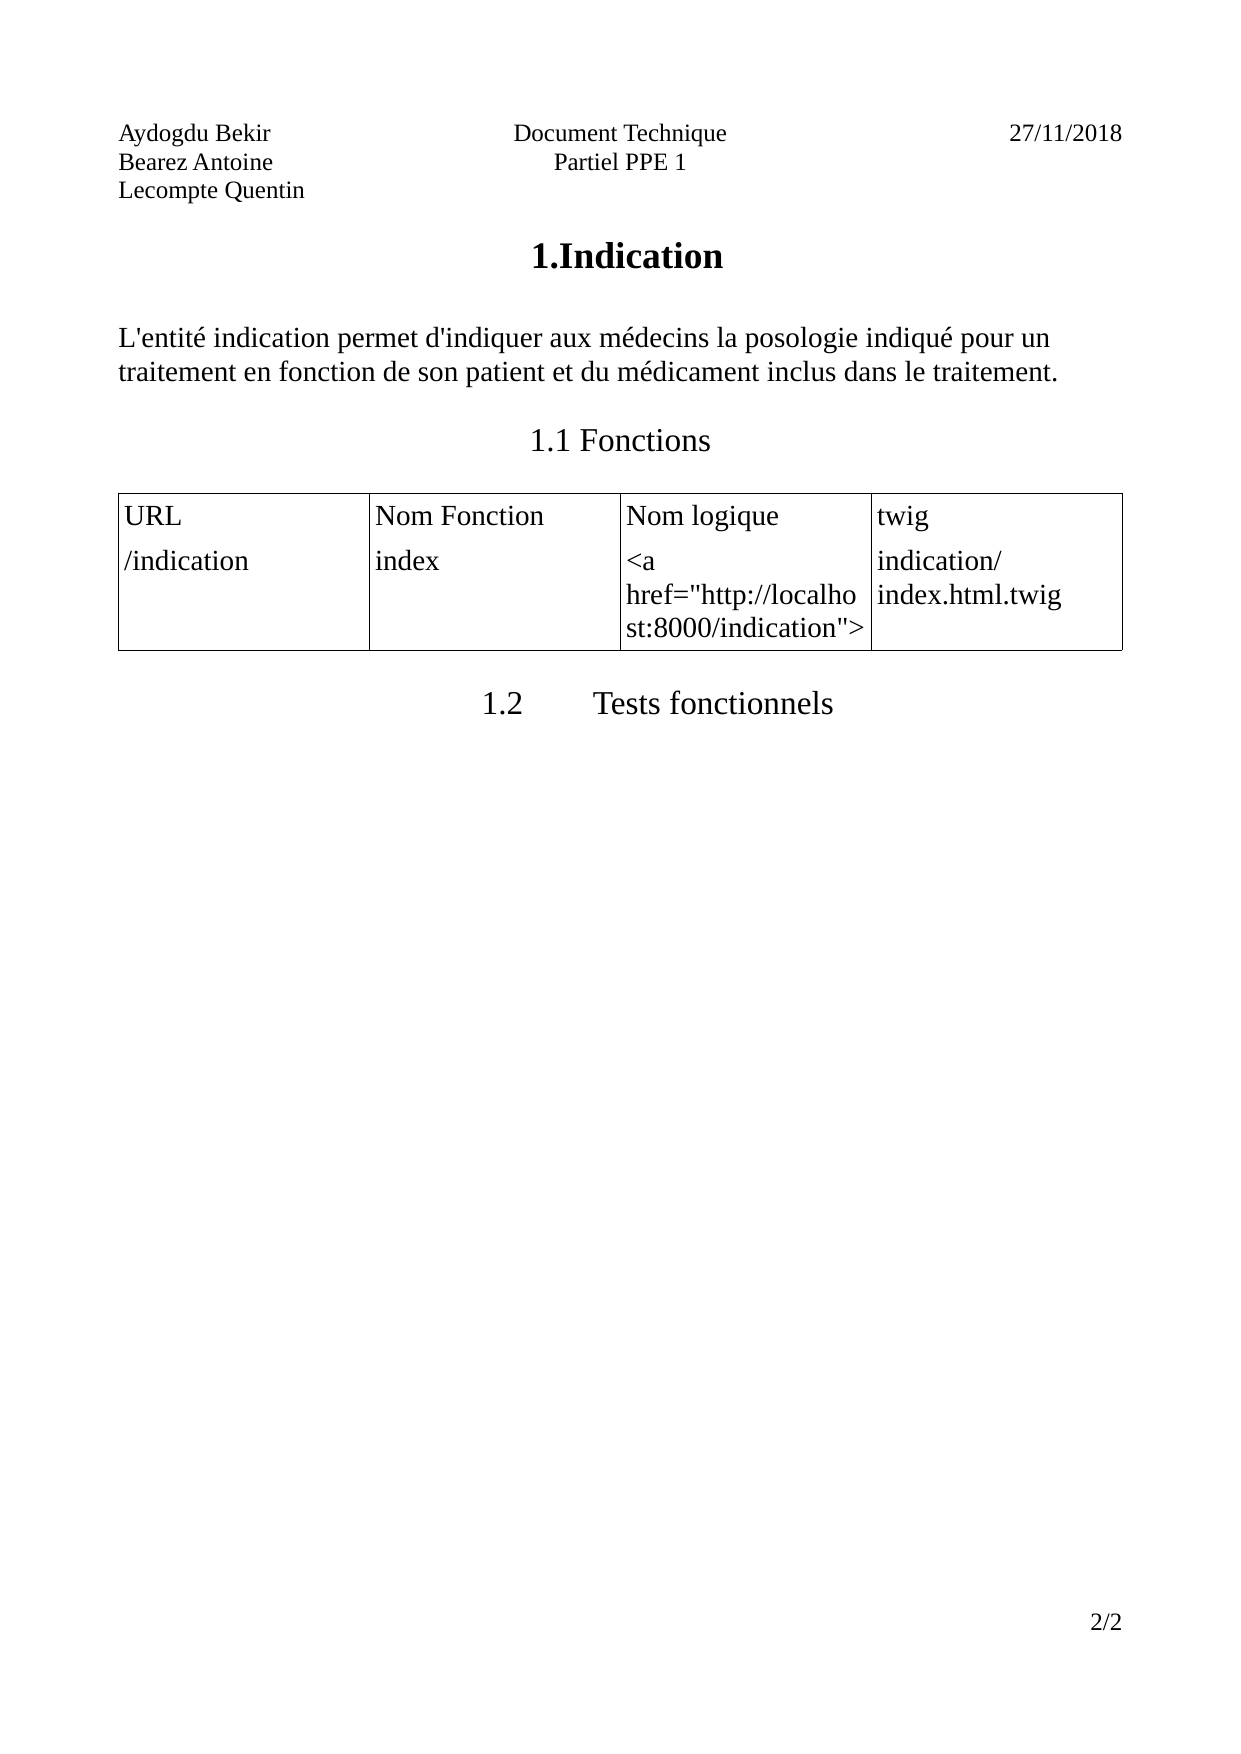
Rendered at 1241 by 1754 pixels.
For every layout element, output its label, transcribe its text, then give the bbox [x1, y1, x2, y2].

table_cell index [370, 538, 620, 650]
text 1.1 Fonctions [118, 421, 1122, 459]
text L'entité indication permet d'indiquer aux médecins la posologie indiqué pour un traitement en fonction de son patient et du médicament inclus dans le traitement. [118, 320, 1122, 387]
table_header twig [872, 494, 1122, 538]
table_cell indication/index.html.twig [872, 538, 1122, 650]
table_header URL [119, 494, 369, 538]
table_cell <a href="http://localhost:8000/indication"> [621, 538, 871, 650]
table_cell /indication [119, 538, 369, 650]
list Tests fonctionnels [193, 683, 1122, 722]
list 1.Indication [493, 234, 1122, 277]
table_header Nom Fonction [370, 494, 620, 538]
table_header Nom logique [621, 494, 871, 538]
